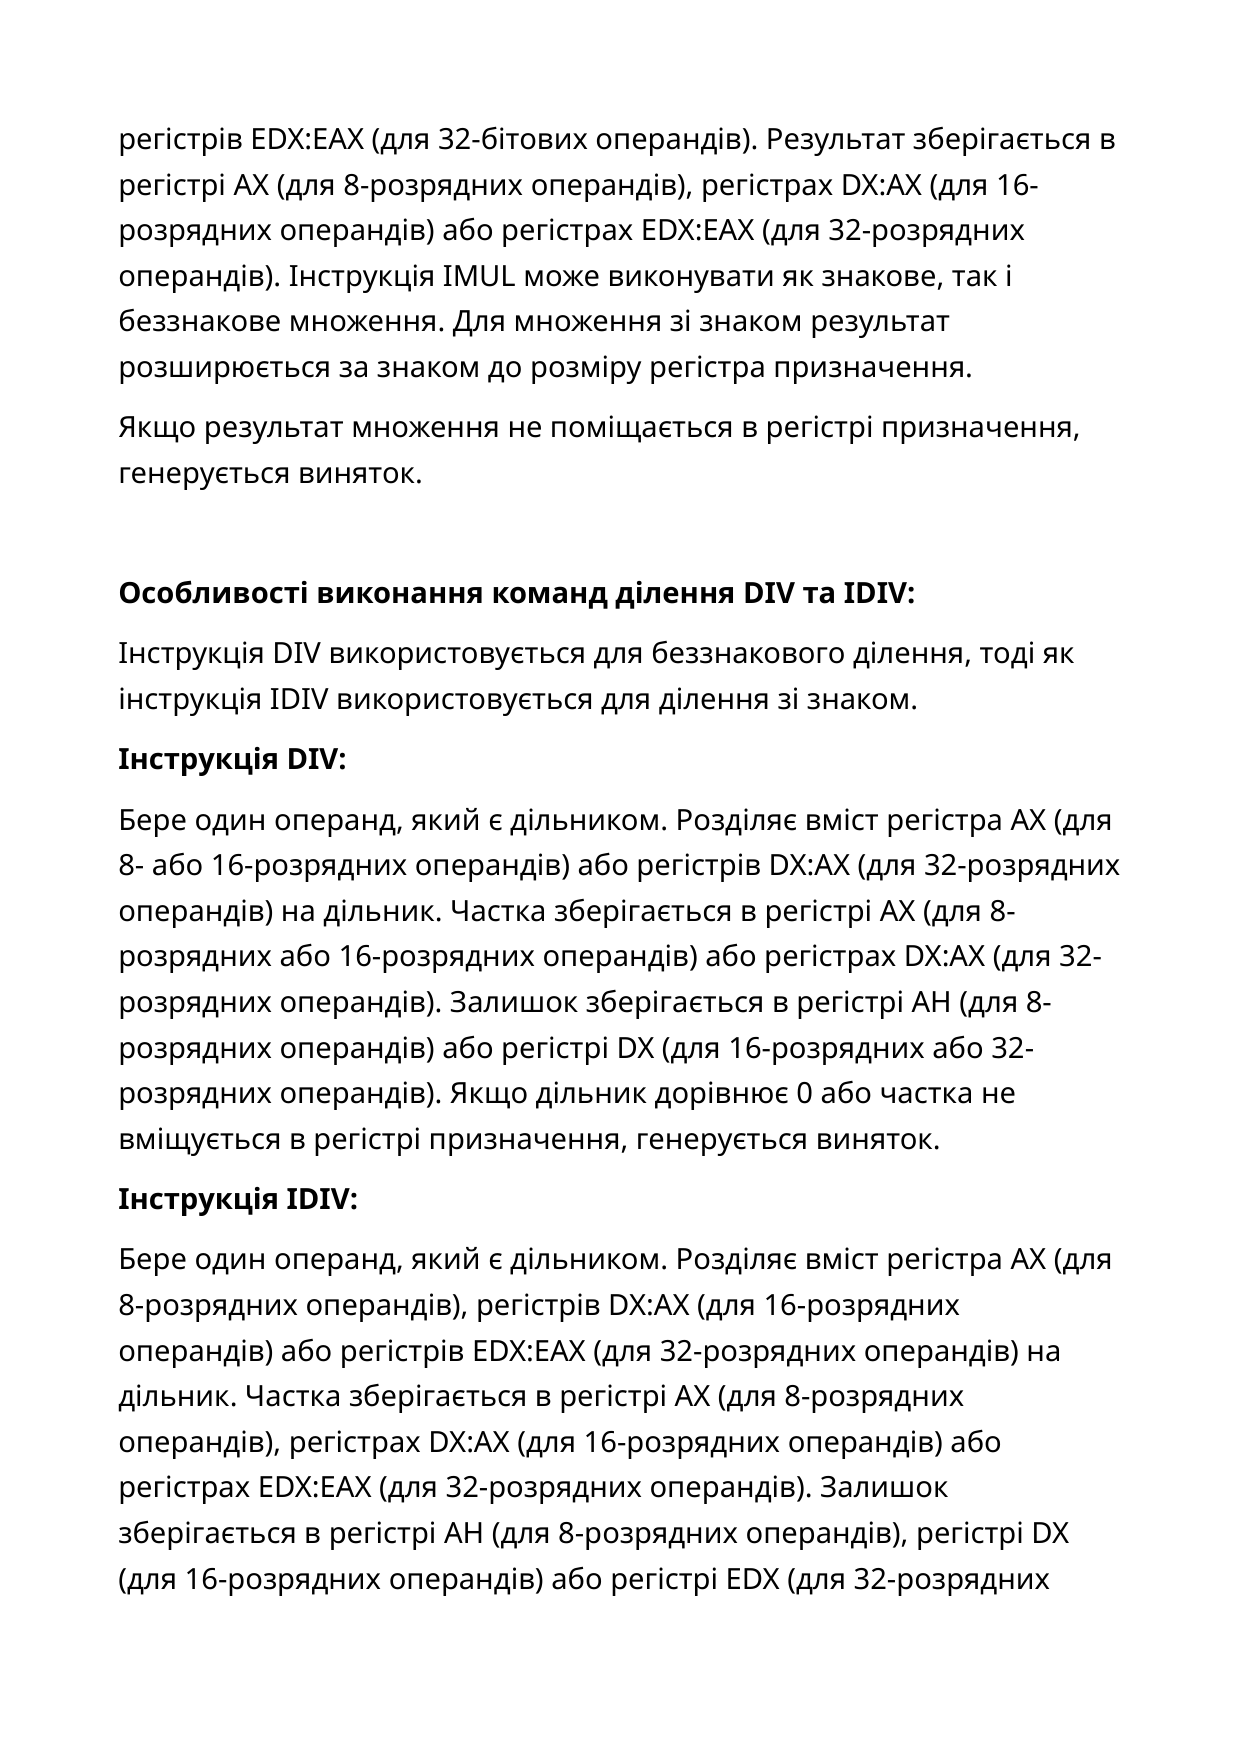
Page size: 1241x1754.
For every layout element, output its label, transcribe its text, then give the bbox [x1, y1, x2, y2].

text Інструкція IDIV: [118, 1178, 1122, 1218]
text Інструкція DIV: [118, 738, 1122, 778]
text Бере один операнд, який є дільником. Розділяє вміст регістра AX (для 8-розрядних операндів), регістрів DX:AX (для 16-розрядних операндів) або регістрів EDX:EAX (для 32-розрядних операндів) на дільник. Частка зберігається в регістрі AX (для 8-розрядних операндів), регістрах DX:AX (для 16-розрядних операндів) або регістрах EDX:EAX (для 32-розрядних операндів). Залишок зберігається в регістрі AH (для 8-розрядних операндів), регістрі DX (для 16-розрядних операндів) або регістрі EDX (для 32-розрядних [118, 1238, 1122, 1598]
text Бере один операнд, який є дільником. Розділяє вміст регістра AX (для 8- або 16-розрядних операндів) або регістрів DX:AX (для 32-розрядних операндів) на дільник. Частка зберігається в регістрі AX (для 8-розрядних або 16-розрядних операндів) або регістрах DX:AX (для 32-розрядних операндів). Залишок зберігається в регістрі AH (для 8-розрядних операндів) або регістрі DX (для 16-розрядних або 32-розрядних операндів). Якщо дільник дорівнює 0 або частка не вміщується в регістрі призначення, генерується виняток. [118, 799, 1122, 1158]
text регістрів EDX:EAX (для 32-бітових операндів). Результат зберігається в регістрі AX (для 8-розрядних операндів), регістрах DX:AX (для 16-розрядних операндів) або регістрах EDX:EAX (для 32-розрядних операндів). Інструкція IMUL може виконувати як знакове, так і беззнакове множення. Для множення зі знаком результат розширюється за знаком до розміру регістра призначення. [118, 118, 1122, 386]
text Особливості виконання команд ділення DIV та IDIV: [118, 572, 1122, 612]
text Інструкція DIV використовується для беззнакового ділення, тоді як інструкція IDIV використовується для ділення зі знаком. [118, 633, 1122, 718]
text Якщо результат множення не поміщається в регістрі призначення, генерується виняток. [118, 406, 1122, 492]
